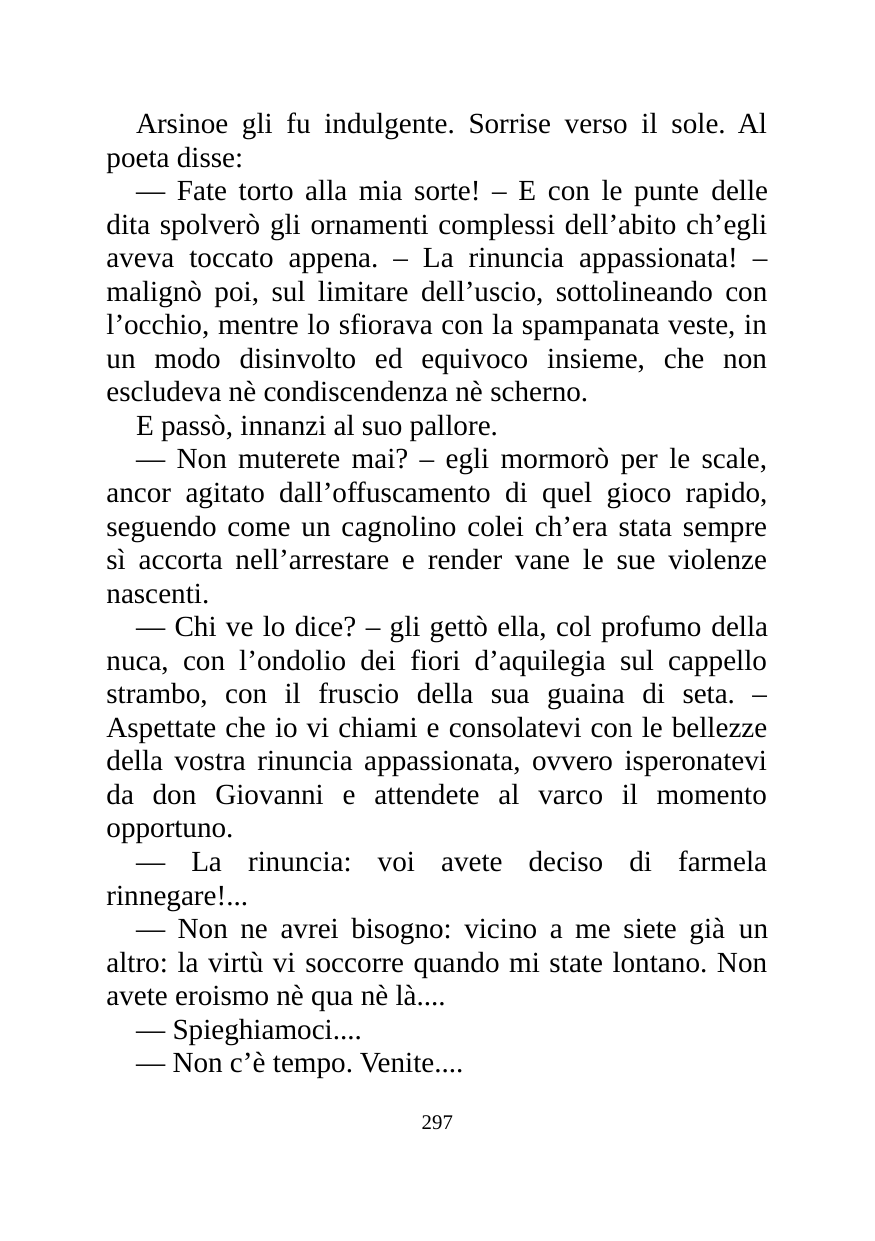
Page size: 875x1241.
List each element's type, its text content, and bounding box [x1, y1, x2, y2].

text — Non ne avrei bisogno: vicino a me siete già un altro: la virtù vi soccorre quando mi state lontano. Non avete eroismo nè qua nè là.... [106, 911, 768, 1012]
text — Fate torto alla mia sorte! – E con le punte delle dita spolverò gli ornamenti complessi dell’abito ch’egli aveva toccato appena. – La rinuncia appassionata! – malignò poi, sul limitare dell’uscio, sottolineando con l’occhio, mentre lo sfiorava con la spampanata veste, in un modo disinvolto ed equivoco insieme, che non escludeva nè condiscendenza nè scherno. [106, 173, 768, 408]
text — Non muterete mai? – egli mormorò per le scale, ancor agitato dall’offuscamento di quel gioco rapido, seguendo come un cagnolino colei ch’era stata sempre sì accorta nell’arrestare e render vane le sue violenze nascenti. [106, 442, 768, 609]
text — Spieghiamoci.... [106, 1012, 768, 1045]
text — Non c’è tempo. Venite.... [106, 1045, 768, 1079]
text E passò, innanzi al suo pallore. [106, 408, 768, 442]
text — La rinuncia: voi avete deciso di farmela rinnegare!... [106, 844, 768, 911]
text — Chi ve lo dice? – gli gettò ella, col profumo della nuca, con l’ondolio dei fiori d’aquilegia sul cappello strambo, con il fruscio della sua guaina di seta. – Aspettate che io vi chiami e consolatevi con le bellezze della vostra rinuncia appassionata, ovvero isperonatevi da don Giovanni e attendete al varco il momento opportuno. [106, 609, 768, 844]
text Arsinoe gli fu indulgente. Sorrise verso il sole. Al poeta disse: [106, 106, 768, 173]
